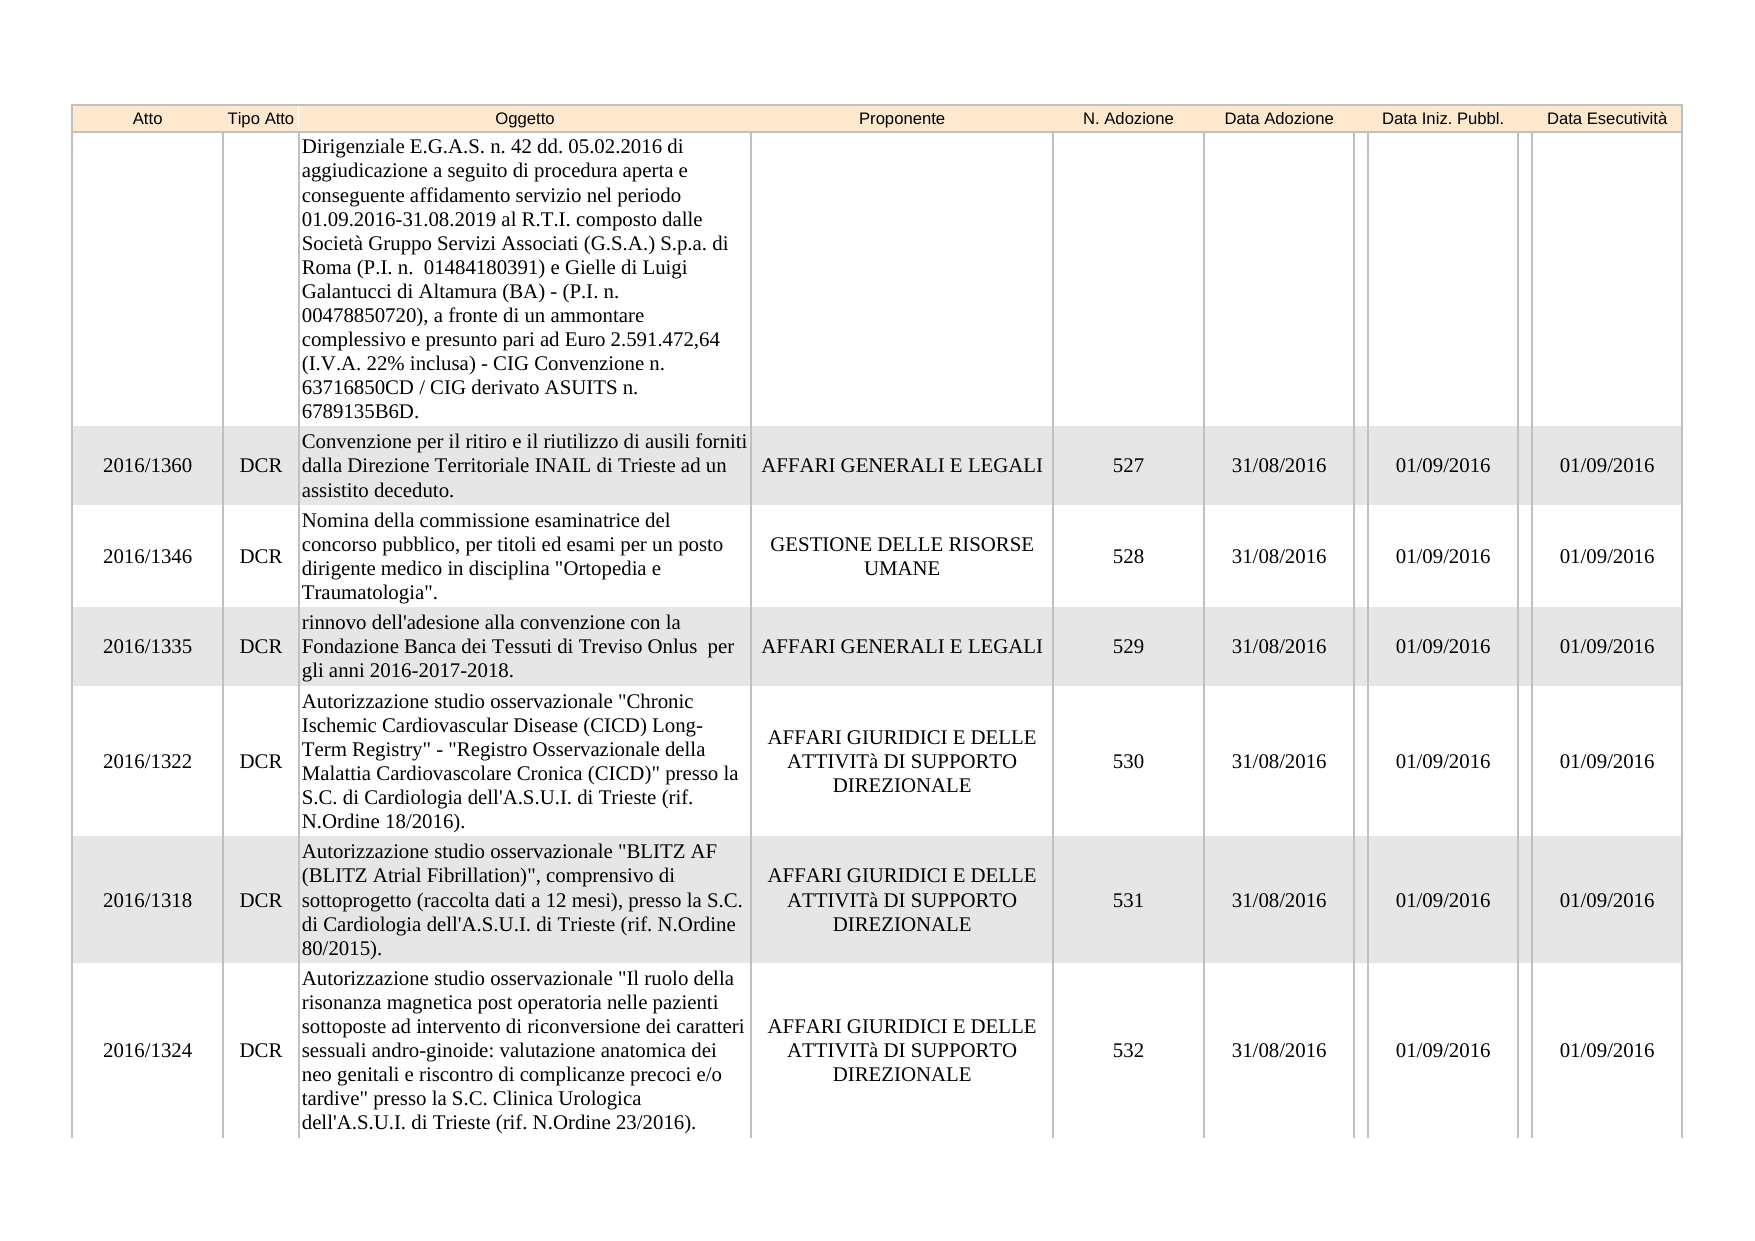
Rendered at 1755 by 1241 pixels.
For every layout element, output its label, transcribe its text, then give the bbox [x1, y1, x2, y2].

table_cell 2016/1346 [73, 505, 222, 607]
table_cell 01/09/2016 [1369, 607, 1517, 686]
table_cell [1519, 505, 1531, 607]
table_cell [1533, 133, 1681, 426]
table_cell [1519, 426, 1531, 505]
table_cell AFFARI GIURIDICI E DELLE ATTIVITà DI SUPPORTO DIREZIONALE [752, 963, 1052, 1137]
table_cell [1355, 963, 1367, 1137]
table_cell [1205, 133, 1353, 426]
table_cell 01/09/2016 [1533, 686, 1681, 836]
table_cell DCR [224, 607, 298, 686]
table_cell 31/08/2016 [1205, 505, 1353, 607]
table_cell Nomina della commissione esaminatrice del concorso pubblico, per titoli ed esami per un posto dirigente medico in disciplina "Ortopedia e Traumatologia". [300, 505, 750, 607]
table_cell Autorizzazione studio osservazionale "BLITZ AF (BLITZ Atrial Fibrillation)", comprensivo di sottoprogetto (raccolta dati a 12 mesi), presso la S.C. di Cardiologia dell'A.S.U.I. di Trieste (rif. N.Ordine 80/2015). [300, 836, 750, 963]
table_cell 31/08/2016 [1205, 607, 1353, 686]
table_cell 2016/1322 [73, 686, 222, 836]
table_cell 529 [1054, 607, 1203, 686]
table_cell [1355, 686, 1367, 836]
table_cell 530 [1054, 686, 1203, 836]
table_header Tipo Atto [223, 106, 298, 131]
table_cell 532 [1054, 963, 1203, 1137]
table_cell [1355, 607, 1367, 686]
table_cell 01/09/2016 [1369, 963, 1517, 1137]
table_cell 2016/1360 [73, 426, 222, 505]
table_header N. Adozione [1053, 106, 1204, 131]
table_cell 01/09/2016 [1533, 963, 1681, 1137]
table_cell 01/09/2016 [1533, 607, 1681, 686]
table_cell [1519, 133, 1531, 426]
table_cell DCR [224, 836, 298, 963]
table_cell AFFARI GIURIDICI E DELLE ATTIVITà DI SUPPORTO DIREZIONALE [752, 836, 1052, 963]
table_cell 01/09/2016 [1533, 426, 1681, 505]
table_cell [1369, 133, 1517, 426]
table_cell DCR [224, 686, 298, 836]
table_cell rinnovo dell'adesione alla convenzione con la Fondazione Banca dei Tessuti di Treviso Onlus per gli anni 2016-2017-2018. [300, 607, 750, 686]
table_cell GESTIONE DELLE RISORSE UMANE [752, 505, 1052, 607]
table_cell [1519, 836, 1531, 963]
table_header Atto [73, 106, 223, 131]
table_cell AFFARI GENERALI E LEGALI [752, 426, 1052, 505]
table_header [1354, 106, 1368, 131]
table_cell [1519, 607, 1531, 686]
table_cell [1519, 686, 1531, 836]
table_cell Autorizzazione studio osservazionale "Il ruolo della risonanza magnetica post operatoria nelle pazienti sottoposte ad intervento di riconversione dei caratteri sessuali andro-ginoide: valutazione anatomica dei neo genitali e riscontro di complicanze precoci e/o tardive" presso la S.C. Clinica Urologica dell'A.S.U.I. di Trieste (rif. N.Ordine 23/2016). [300, 963, 750, 1137]
table_header Data Iniz. Pubbl. [1368, 106, 1518, 131]
table_cell 01/09/2016 [1369, 426, 1517, 505]
table_cell 01/09/2016 [1369, 686, 1517, 836]
table_cell [224, 133, 298, 426]
table_cell 527 [1054, 426, 1203, 505]
table_cell DCR [224, 505, 298, 607]
table_header Oggetto [299, 106, 751, 131]
table_cell 531 [1054, 836, 1203, 963]
table_cell 528 [1054, 505, 1203, 607]
table_cell [73, 133, 222, 426]
table_cell 01/09/2016 [1369, 505, 1517, 607]
table_cell DCR [224, 963, 298, 1137]
table_cell 31/08/2016 [1205, 686, 1353, 836]
table_header Data Esecutività [1532, 106, 1681, 131]
table_cell 31/08/2016 [1205, 963, 1353, 1137]
table_cell 2016/1318 [73, 836, 222, 963]
table_cell [1355, 133, 1367, 426]
table_cell [752, 133, 1052, 426]
table_cell AFFARI GENERALI E LEGALI [752, 607, 1052, 686]
table_cell Dirigenziale E.G.A.S. n. 42 dd. 05.02.2016 di aggiudicazione a seguito di procedura aperta e conseguente affidamento servizio nel periodo 01.09.2016-31.08.2019 al R.T.I. composto dalle Società Gruppo Servizi Associati (G.S.A.) S.p.a. di Roma (P.I. n. 01484180391) e Gielle di Luigi Galantucci di Altamura (BA) - (P.I. n. 00478850720), a fronte di un ammontare complessivo e presunto pari ad Euro 2.591.472,64 (I.V.A. 22% inclusa) - CIG Convenzione n. 63716850CD / CIG derivato ASUITS n. 6789135B6D. [300, 133, 750, 426]
table_header [1518, 106, 1532, 131]
table_cell DCR [224, 426, 298, 505]
table_header Proponente [751, 106, 1053, 131]
table_cell 2016/1324 [73, 963, 222, 1137]
table_cell Autorizzazione studio osservazionale "Chronic Ischemic Cardiovascular Disease (CICD) Long-Term Registry" - "Registro Osservazionale della Malattia Cardiovascolare Cronica (CICD)" presso la S.C. di Cardiologia dell'A.S.U.I. di Trieste (rif. N.Ordine 18/2016). [300, 686, 750, 836]
table_cell [1054, 133, 1203, 426]
table_cell 01/09/2016 [1369, 836, 1517, 963]
table_cell 31/08/2016 [1205, 426, 1353, 505]
table_cell [1355, 426, 1367, 505]
table_cell Convenzione per il ritiro e il riutilizzo di ausili forniti dalla Direzione Territoriale INAIL di Trieste ad un assistito deceduto. [300, 426, 750, 505]
table_cell 01/09/2016 [1533, 505, 1681, 607]
table_cell 2016/1335 [73, 607, 222, 686]
table_cell AFFARI GIURIDICI E DELLE ATTIVITà DI SUPPORTO DIREZIONALE [752, 686, 1052, 836]
table_cell 01/09/2016 [1533, 836, 1681, 963]
table_cell 31/08/2016 [1205, 836, 1353, 963]
table_cell [1355, 505, 1367, 607]
table_header Data Adozione [1204, 106, 1354, 131]
table_cell [1519, 963, 1531, 1137]
table_cell [1355, 836, 1367, 963]
